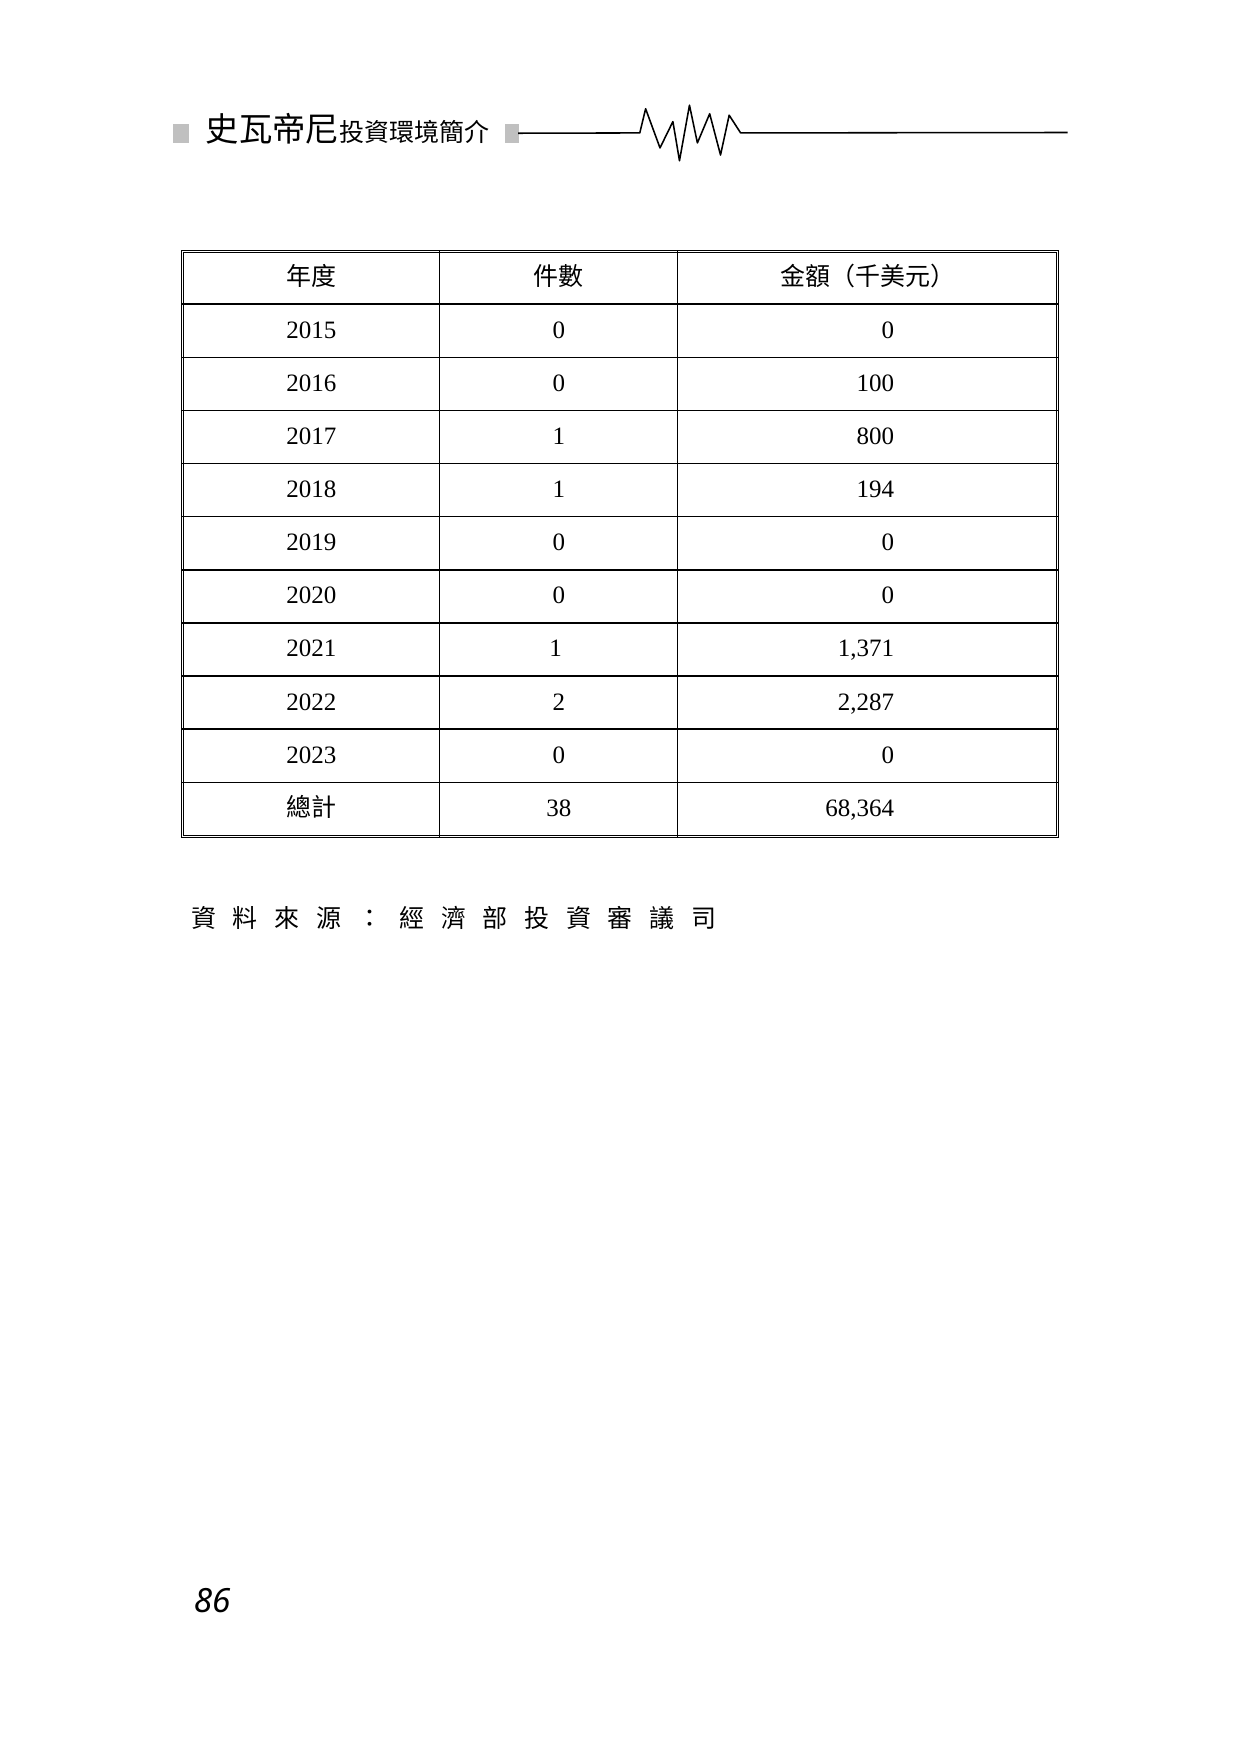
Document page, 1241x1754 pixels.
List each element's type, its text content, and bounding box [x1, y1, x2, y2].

text 資料來源：經濟部投資審議司 [183, 875, 1058, 938]
table_cell 800 [678, 411, 1056, 463]
table_header 年度 [184, 253, 439, 303]
table_cell 2018 [184, 464, 439, 516]
table_cell 2020 [184, 571, 439, 622]
table_cell 2021 [184, 624, 439, 675]
table_cell 2022 [184, 677, 439, 728]
table_cell 2,287 [678, 677, 1056, 728]
table_cell 2015 [184, 305, 439, 356]
table_cell 0 [440, 517, 677, 569]
table_cell 0 [440, 730, 677, 781]
table_cell 2016 [184, 358, 439, 409]
table_cell 2017 [184, 411, 439, 463]
table_cell 2 [440, 677, 677, 728]
table_cell 1 [440, 464, 677, 516]
table_cell 總計 [184, 783, 439, 834]
table_cell 2019 [184, 517, 439, 569]
table_cell 0 [440, 305, 677, 356]
table_cell 0 [678, 571, 1056, 622]
table_cell 1 [440, 411, 677, 463]
table_cell 0 [678, 305, 1056, 356]
table_cell 100 [678, 358, 1056, 409]
table_cell 1,371 [678, 624, 1056, 675]
table_cell 68,364 [678, 783, 1056, 834]
table_cell 0 [440, 571, 677, 622]
table_header 金額（千美元） [678, 253, 1056, 303]
table_cell 0 [440, 358, 677, 409]
table_cell 0 [678, 730, 1056, 781]
table_cell 38 [440, 783, 677, 834]
table_cell 194 [678, 464, 1056, 516]
table_cell 1 [440, 624, 677, 675]
table_header 件數 [440, 253, 677, 303]
table_cell 2023 [184, 730, 439, 781]
table_cell 0 [678, 517, 1056, 569]
